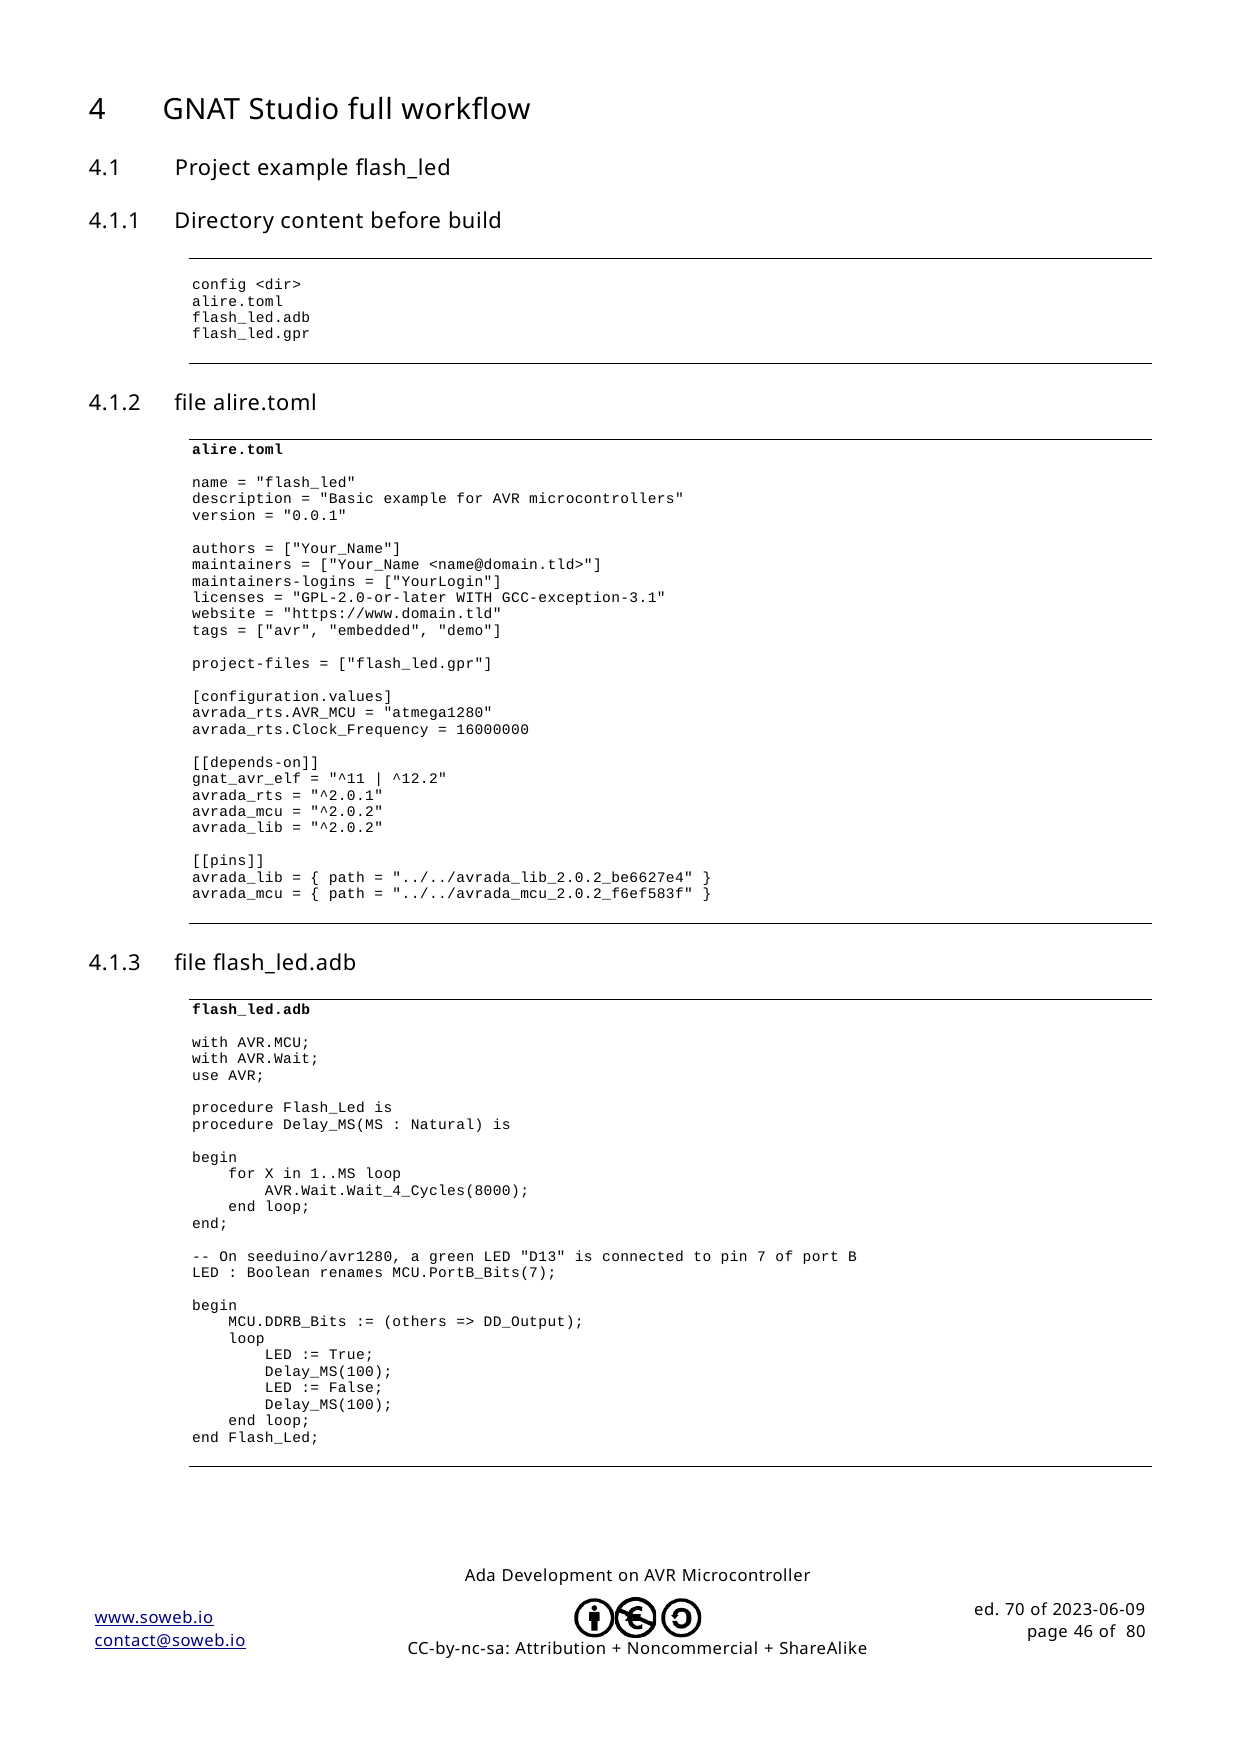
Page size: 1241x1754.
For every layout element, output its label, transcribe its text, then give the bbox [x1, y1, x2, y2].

list LED := False; [189, 1378, 1152, 1394]
list authors = ["Your_Name"] [189, 538, 1152, 554]
list maintainers-logins = ["YourLogin"] [189, 571, 1152, 587]
list website = "https://www.domain.tld" [189, 604, 1152, 620]
list version = "0.0.1" [189, 505, 1152, 525]
list Delay_MS(100); [189, 1361, 1152, 1378]
list avrada_rts.Clock_Frequency = 16000000 [189, 719, 1152, 739]
subtitle file alire.toml [88, 387, 1152, 428]
list maintainers = ["Your_Name <name@domain.tld>"] [189, 554, 1152, 571]
list end loop; [189, 1197, 1152, 1213]
list begin [189, 1147, 1152, 1164]
list gnat_avr_elf = "^11 | ^12.2" [189, 768, 1152, 785]
list flash_led.adb [189, 307, 1152, 324]
subtitle file flash_led.adb [88, 946, 1152, 987]
list avrada_lib = "^2.0.2" [189, 818, 1152, 837]
list use AVR; [189, 1065, 1152, 1084]
list end loop; [189, 1411, 1152, 1427]
list AVR.Wait.Wait_4_Cycles(8000); [189, 1180, 1152, 1197]
list [configuration.values] [189, 686, 1152, 703]
list alire.toml [189, 291, 1152, 307]
list [[depends-on]] [189, 752, 1152, 768]
list procedure Flash_Led is [189, 1098, 1152, 1114]
list avrada_rts.AVR_MCU = "atmega1280" [189, 703, 1152, 719]
list MCU.DDRB_Bits := (others => DD_Output); [189, 1312, 1152, 1328]
subtitle GNAT Studio full workflow [88, 88, 1152, 128]
list avrada_lib = { path = "../../avrada_lib_2.0.2_be6627e4" } [189, 867, 1152, 884]
list avrada_mcu = "^2.0.2" [189, 801, 1152, 818]
list project-files = ["flash_led.gpr"] [189, 653, 1152, 673]
list avrada_rts = "^2.0.1" [189, 785, 1152, 801]
list begin [189, 1295, 1152, 1312]
list LED : Boolean renames MCU.PortB_Bits(7); [189, 1262, 1152, 1282]
list alire.toml name = "flash_led" [189, 440, 1152, 489]
list description = "Basic example for AVR microcontrollers" [189, 489, 1152, 505]
list flash_led.adb with AVR.MCU; [189, 1000, 1152, 1048]
list flash_led.gpr [189, 324, 1152, 363]
list tags = ["avr", "embedded", "demo"] [189, 620, 1152, 640]
list procedure Delay_MS(MS : Natural) is [189, 1114, 1152, 1134]
subtitle Project example flash_led [88, 152, 1152, 182]
list licenses = "GPL-2.0-or-later WITH GCC-exception-3.1" [189, 587, 1152, 604]
list loop [189, 1328, 1152, 1345]
picture [660, 1597, 702, 1638]
list -- On seeduino/avr1280, a green LED "D13" is connected to pin 7 of port B [189, 1246, 1152, 1262]
picture [573, 1597, 657, 1638]
subtitle Directory content before build [88, 205, 1152, 246]
list end Flash_Led; [189, 1427, 1152, 1466]
list [[pins]] [189, 851, 1152, 867]
list Delay_MS(100); [189, 1394, 1152, 1411]
list end; [189, 1213, 1152, 1233]
list for X in 1..MS loop [189, 1164, 1152, 1180]
list with AVR.Wait; [189, 1048, 1152, 1065]
list config <dir> [189, 259, 1152, 291]
list LED := True; [189, 1345, 1152, 1361]
list avrada_mcu = { path = "../../avrada_mcu_2.0.2_f6ef583f" } [189, 884, 1152, 923]
